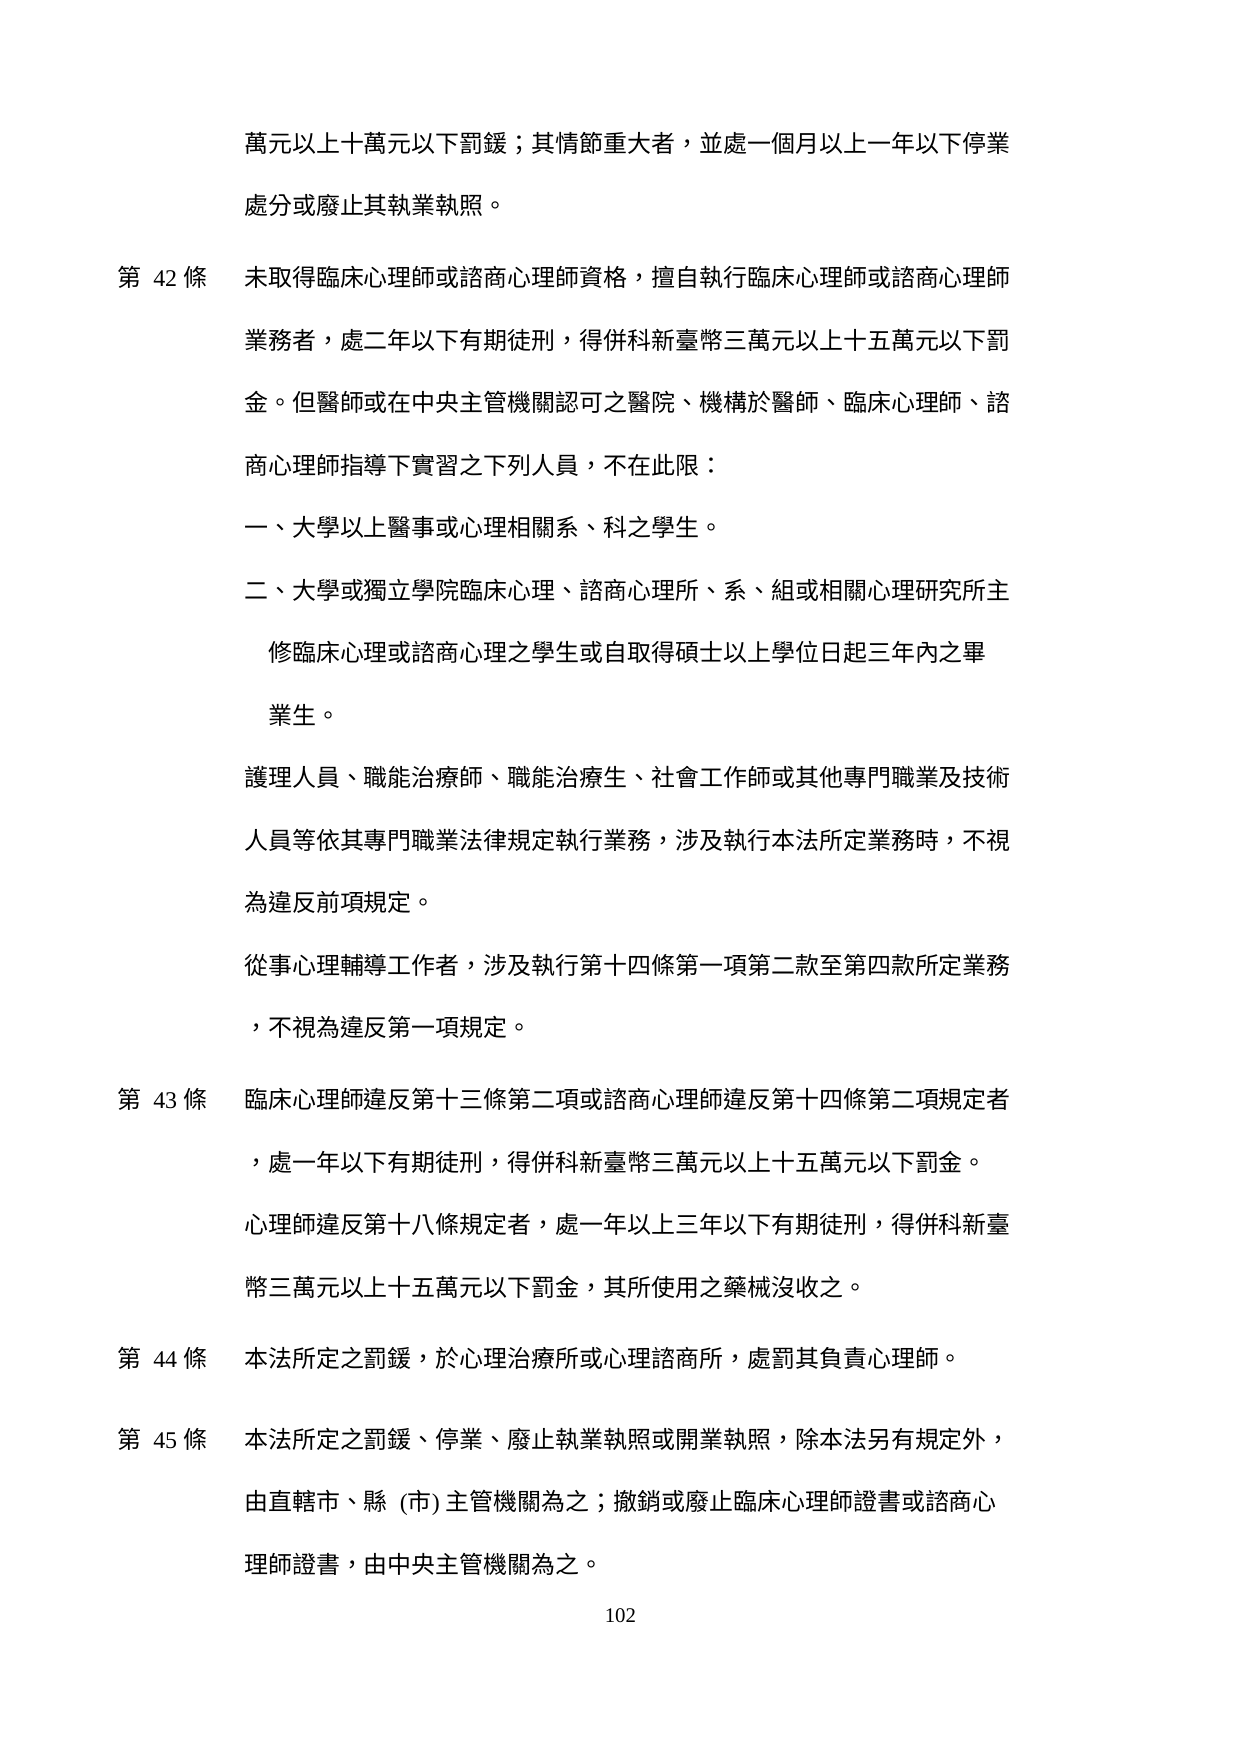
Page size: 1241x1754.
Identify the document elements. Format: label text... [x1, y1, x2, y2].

table_cell [220, 1391, 239, 1588]
table_cell 第 43 條 [113, 1052, 220, 1311]
table_cell 未取得臨床心理師或諮商心理師資格，擅自執行臨床心理師或諮商心理師 業務者，處二年以下有期徒刑，得併科新臺幣三萬元以上十五萬元以下罰 金。但醫師或在中央主管機關認可之醫院、機構於醫師、臨床心理師、諮 商心理師指導下實習之下列人員，不在此限： 一、大學以上醫事或心理相關系、科之學生。 二、大學或獨立學院臨床心理、諮商心理所、系、組或相關心理研究所主 修臨床心理或諮商心理之學生或自取得碩士以上學位日起三年內之畢 業生。 護理人員、職能治療師、職能治療生、社會工作師或其他專門職業及技術 人員等依其專門職業法律規定執行業務，涉及執行本法所定業務時，不視 為違反前項規定。 從事心理輔導工作者，涉及執行第十四條第一項第二款至第四款所定業務 ，不視為違反第一項規定。 [239, 230, 1097, 1052]
table_cell [220, 96, 239, 230]
table_cell [220, 230, 239, 1052]
table_cell 第 42 條 [113, 230, 220, 1052]
table_cell 第 45 條 [113, 1391, 220, 1588]
table_cell [113, 96, 220, 230]
table_cell [220, 1311, 239, 1391]
table_cell 萬元以上十萬元以下罰鍰；其情節重大者，並處一個月以上一年以下停業 處分或廢止其執業執照。 [239, 96, 1097, 230]
table_cell 臨床心理師違反第十三條第二項或諮商心理師違反第十四條第二項規定者 ，處一年以下有期徒刑，得併科新臺幣三萬元以上十五萬元以下罰金。 心理師違反第十八條規定者，處一年以上三年以下有期徒刑，得併科新臺 幣三萬元以上十五萬元以下罰金，其所使用之藥械沒收之。 [239, 1052, 1097, 1311]
table_cell [220, 1052, 239, 1311]
table_cell 本法所定之罰鍰，於心理治療所或心理諮商所，處罰其負責心理師。 [239, 1311, 1097, 1391]
table_cell 第 44 條 [113, 1311, 220, 1391]
table_cell 本法所定之罰鍰、停業、廢止執業執照或開業執照，除本法另有規定外， 由直轄市、縣 (市) 主管機關為之；撤銷或廢止臨床心理師證書或諮商心 理師證書，由中央主管機關為之。 [239, 1391, 1097, 1588]
